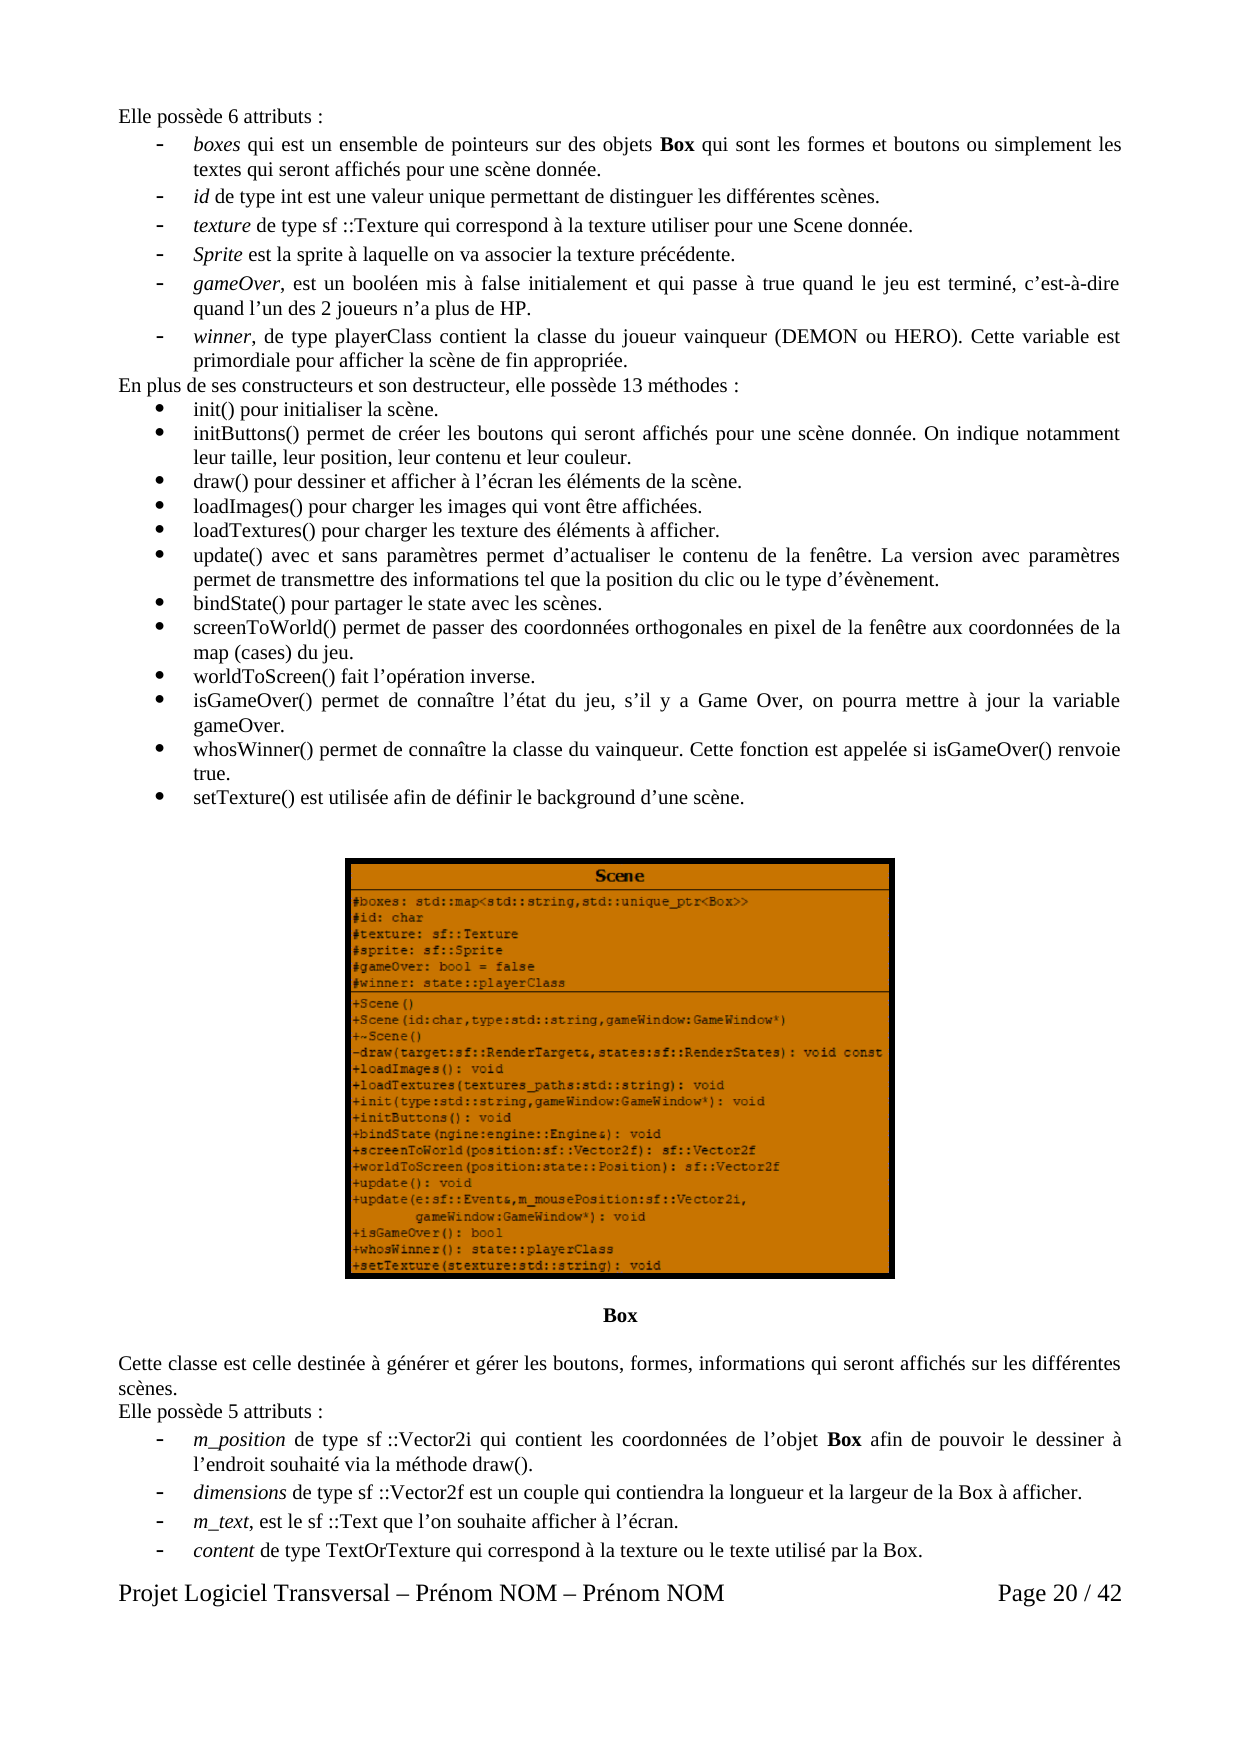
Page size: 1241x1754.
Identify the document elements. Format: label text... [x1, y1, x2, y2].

list isGameOver() permet de connaître l’état du jeu, s’il y a Game Over, on pourra mettre à jour la variable gameOver. [156, 688, 1122, 737]
text En plus de ses constructeurs et son destructeur, elle possède 13 méthodes : [118, 372, 1122, 397]
list m_position de type sf ::Vector2i qui contient les coordonnées de l’objet Box afin de pouvoir le dessiner à l’endroit souhaité via la méthode draw(). [156, 1423, 1122, 1476]
list loadTextures() pour charger les texture des éléments à afficher. [156, 518, 1122, 542]
list texture de type sf ::Texture qui correspond à la texture utiliser pour une Scene donnée. [156, 209, 1122, 238]
list setTexture() est utilisée afin de définir le background d’une scène. [156, 785, 1122, 809]
list Sprite est la sprite à laquelle on va associer la texture précédente. [156, 238, 1122, 267]
text Box [118, 1303, 1122, 1327]
list draw() pour dessiner et afficher à l’écran les éléments de la scène. [156, 469, 1122, 494]
text Elle possède 6 attributs : [118, 104, 1122, 128]
list screenToWorld() permet de passer des coordonnées orthogonales en pixel de la fenêtre aux coordonnées de la map (cases) du jeu. [156, 615, 1122, 664]
list boxes qui est un ensemble de pointeurs sur des objets Box qui sont les formes et boutons ou simplement les textes qui seront affichés pour une scène donnée. [156, 128, 1122, 181]
list update() avec et sans paramètres permet d’actualiser le contenu de la fenêtre. La version avec paramètres permet de transmettre des informations tel que la position du clic ou le type d’évènement. [156, 542, 1122, 591]
list initButtons() permet de créer les boutons qui seront affichés pour une scène donnée. On indique notamment leur taille, leur position, leur contenu et leur couleur. [156, 421, 1122, 469]
list init() pour initialiser la scène. [156, 397, 1122, 421]
list gameOver, est un booléen mis à false initialement et qui passe à true quand le jeu est terminé, c’est-à-dire quand l’un des 2 joueurs n’a plus de HP. [156, 267, 1122, 320]
list m_text, est le sf ::Text que l’on souhaite afficher à l’écran. [156, 1505, 1122, 1534]
text Elle possède 5 attributs : [118, 1399, 1122, 1423]
list worldToScreen() fait l’opération inverse. [156, 664, 1122, 688]
list loadImages() pour charger les images qui vont être affichées. [156, 494, 1122, 518]
list winner, de type playerClass contient la classe du joueur vainqueur (DEMON ou HERO). Cette variable est primordiale pour afficher la scène de fin appropriée. [156, 320, 1122, 372]
list id de type int est une valeur unique permettant de distinguer les différentes scènes. [156, 181, 1122, 209]
text Cette classe est celle destinée à générer et gérer les boutons, formes, informations qui seront affichés sur les différentes scènes. [118, 1351, 1122, 1399]
list bindState() pour partager le state avec les scènes. [156, 591, 1122, 615]
list content de type TextOrTexture qui correspond à la texture ou le texte utilisé par la Box. [156, 1534, 1122, 1563]
list dimensions de type sf ::Vector2f est un couple qui contiendra la longueur et la largeur de la Box à afficher. [156, 1476, 1122, 1505]
list whosWinner() permet de connaître la classe du vainqueur. Cette fonction est appelée si isGameOver() renvoie true. [156, 737, 1122, 785]
